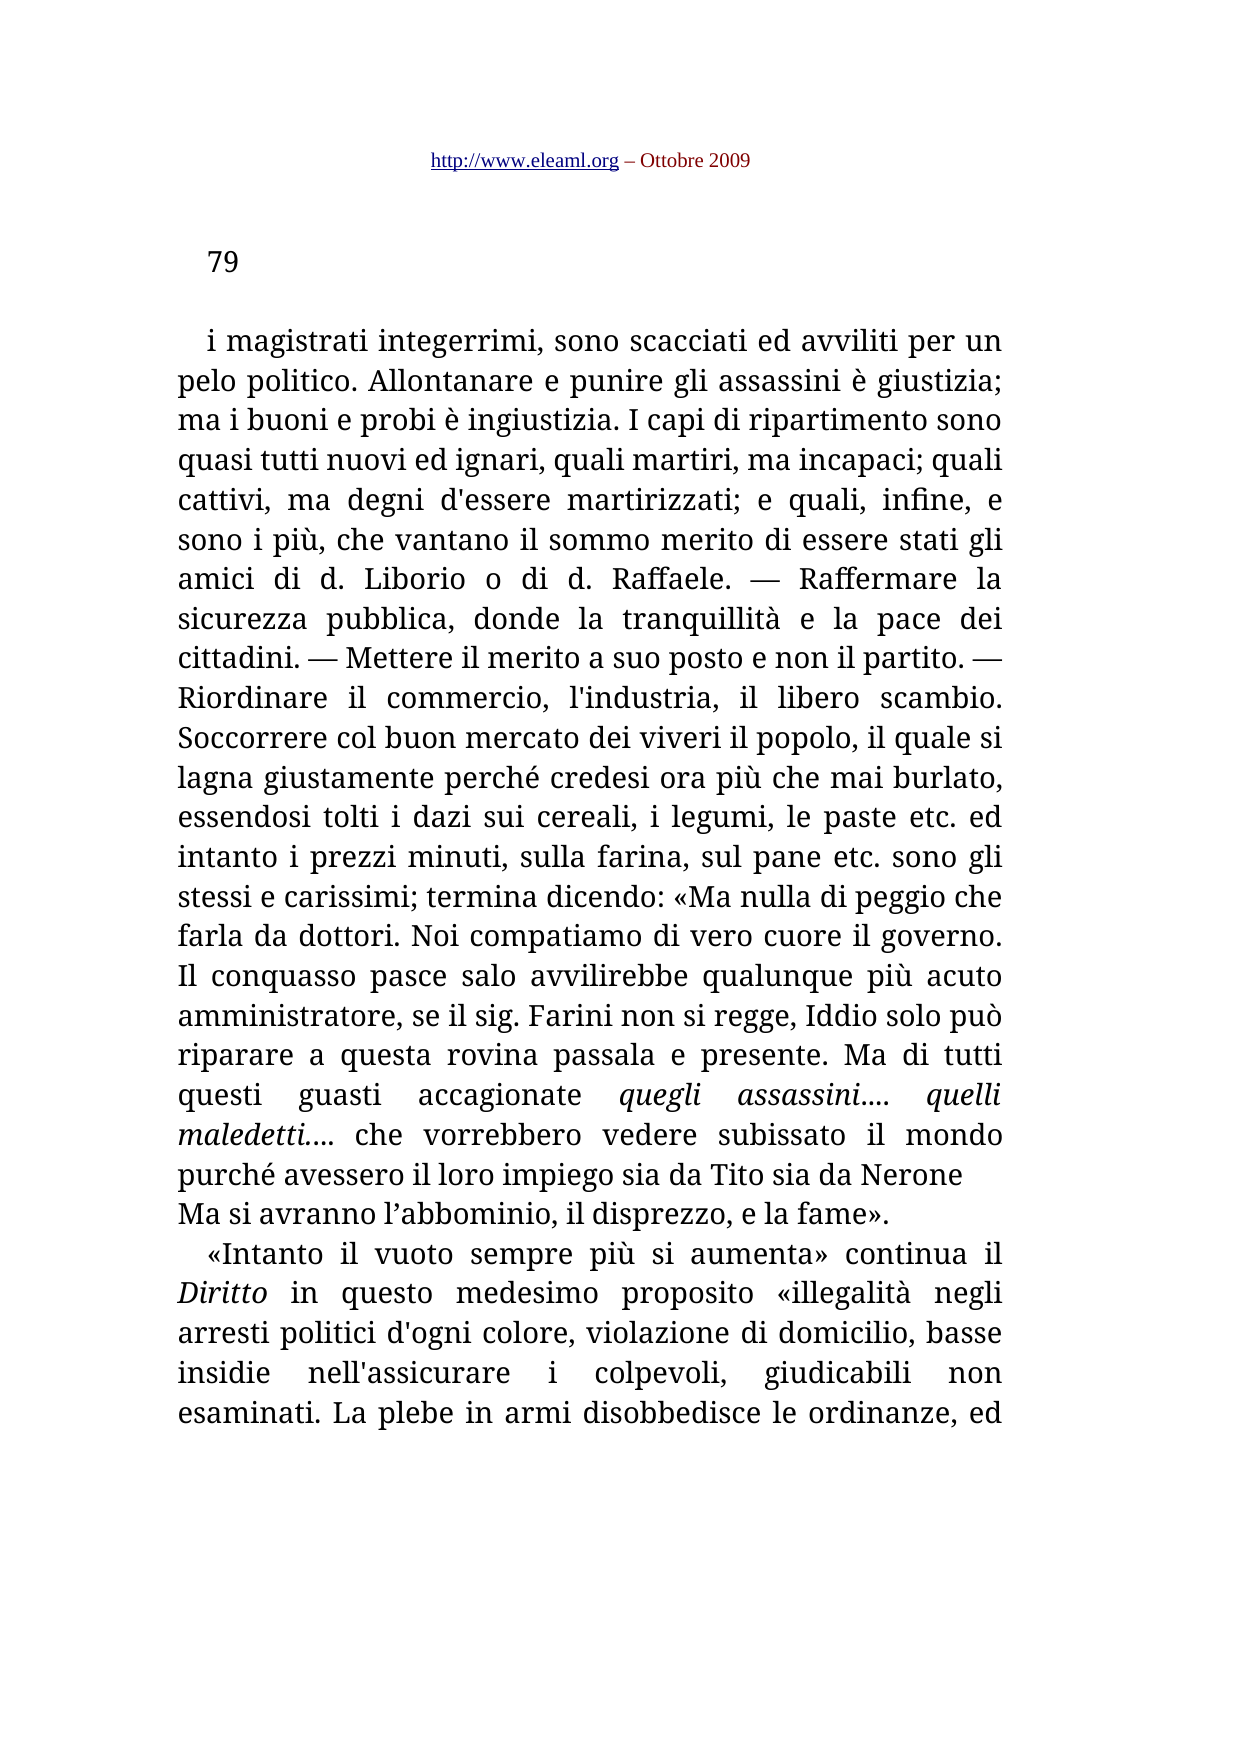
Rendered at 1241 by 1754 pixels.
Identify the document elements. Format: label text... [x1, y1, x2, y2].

text «Intanto il vuoto sempre più si aumenta» continua il Diritto in questo medesimo proposito «illegalità negli arresti politici d'ogni colore, violazione di domicilio, basse insidie nell'assicurare i colpevoli, giudicabili non esaminati. La plebe in armi disobbedisce le ordinanze, ed [177, 1233, 1004, 1432]
text 79 [177, 241, 1004, 281]
text i magistrati integerrimi, sono scacciati ed avviliti per un pelo politico. Allontanare e punire gli assassini è giustizia; ma i buoni e probi è ingiustizia. I capi di ripartimento sono quasi tutti nuovi ed ignari, quali martiri, ma incapaci; quali cattivi, ma degni d'essere martirizzati; e quali, infine, e sono i più, che vantano il sommo merito di essere stati gli amici di d. Liborio o di d. Raffaele. — Raffermare la sicurezza pubblica, donde la tranquillità e la pace dei cittadini. — Mettere il merito a suo posto e non il partito. — Riordinare il commercio, l'industria, il libero scambio. Soccorrere col buon mercato dei viveri il popolo, il quale si lagna giustamente perché credesi ora più che mai burlato, essendosi tolti i dazi sui cereali, i legumi, le paste etc. ed intanto i prezzi minuti, sulla farina, sul pane etc. sono gli stessi e carissimi; termina dicendo: «Ma nulla di peggio che farla da dottori. Noi compatiamo di vero cuore il governo. Il conquasso pasce salo avvilirebbe qualunque più acuto amministratore, se il sig. Farini non si regge, Iddio solo può riparare a questa rovina passala e presente. Ma di tutti questi guasti accagionate quegli assassini.... quelli maledetti.... che vorrebbero vedere subissato il mondo purché avessero il loro impiego sia da Tito sia da Nerone Ma si avranno l’abbominio, il disprezzo, e la fame». [177, 320, 1004, 1233]
